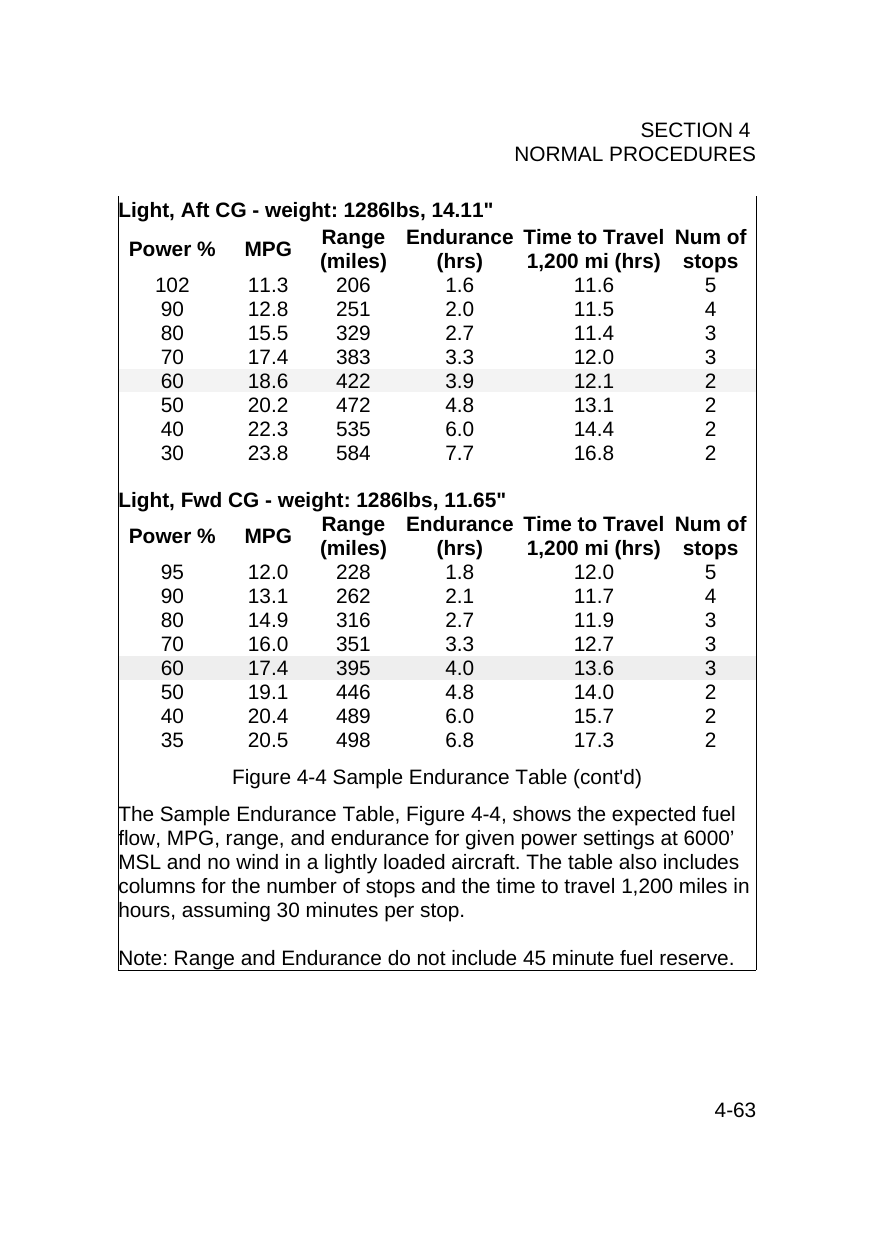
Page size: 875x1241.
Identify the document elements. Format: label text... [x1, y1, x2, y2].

table_cell 2 [665, 416, 756, 440]
table_cell Range (miles) [310, 225, 396, 273]
table_cell Endurance (hrs) [396, 512, 523, 560]
table_cell 80 [119, 608, 226, 632]
table_cell 20.2 [226, 393, 310, 416]
table_cell 3 [665, 656, 756, 680]
table_cell [523, 464, 665, 488]
table_cell 535 [310, 416, 396, 440]
table_cell 30 [119, 440, 226, 464]
table_cell 16.8 [523, 440, 665, 464]
table_cell 11.6 [523, 273, 665, 297]
table_cell Power % [119, 225, 226, 273]
table_cell Range (miles) [310, 512, 396, 560]
table_cell 3 [665, 321, 756, 344]
table_cell [310, 464, 396, 488]
table_cell 489 [310, 704, 396, 728]
table_cell 18.6 [226, 369, 310, 392]
table_cell 15.5 [226, 321, 310, 344]
table_cell 7.7 [396, 440, 523, 464]
table_cell 60 [119, 369, 226, 392]
table_cell Figure 4-4 Sample Endurance Table (cont'd) [119, 752, 756, 802]
table_cell 4.8 [396, 680, 523, 704]
table_cell 584 [310, 440, 396, 464]
table_cell 14.9 [226, 608, 310, 632]
table_cell 40 [119, 704, 226, 728]
table_cell Time to Travel 1,200 mi (hrs) [523, 512, 665, 560]
table_cell 2 [665, 369, 756, 392]
table_cell [226, 464, 310, 488]
table_cell [119, 464, 226, 488]
table_cell 35 [119, 728, 226, 752]
table_cell 12.7 [523, 632, 665, 656]
table_cell 13.6 [523, 656, 665, 680]
table_cell 12.0 [523, 345, 665, 368]
table_cell 316 [310, 608, 396, 632]
table_cell 19.1 [226, 680, 310, 704]
table_cell 4.0 [396, 656, 523, 680]
table_cell 395 [310, 656, 396, 680]
table_cell 2.7 [396, 608, 523, 632]
table_cell Light, Aft CG - weight: 1286lbs, 14.11" [119, 196, 756, 225]
table_cell 4 [665, 297, 756, 321]
table_cell 60 [119, 656, 226, 680]
table_cell 2.1 [396, 584, 523, 608]
table_cell 50 [119, 393, 226, 416]
table_cell [396, 464, 523, 488]
table_cell 446 [310, 680, 396, 704]
table_cell Light, Fwd CG - weight: 1286lbs, 11.65" [119, 488, 756, 512]
table_cell 262 [310, 584, 396, 608]
table_cell 11.3 [226, 273, 310, 297]
table_cell 3.3 [396, 345, 523, 368]
table_cell 6.0 [396, 416, 523, 440]
table_cell 1.8 [396, 560, 523, 584]
table_cell 2 [665, 728, 756, 752]
table_cell 15.7 [523, 704, 665, 728]
table_cell 11.7 [523, 584, 665, 608]
table_cell 2 [665, 393, 756, 416]
table_cell The Sample Endurance Table, Figure 4-4, shows the expected fuel flow, MPG, range, and endurance for given power settings at 6000’ MSL and no wind in a lightly loaded aircraft. The table also includes columns for the number of stops and the time to travel 1,200 miles in hours, assuming 30 minutes per stop. Note: Range and Endurance do not include 45 minute fuel reserve. [119, 802, 756, 970]
table_cell [665, 464, 756, 488]
table_cell 13.1 [523, 393, 665, 416]
table_cell 17.3 [523, 728, 665, 752]
table_cell 3 [665, 608, 756, 632]
table_cell 3 [665, 345, 756, 368]
table_cell 472 [310, 393, 396, 416]
table_cell 80 [119, 321, 226, 344]
table_cell 206 [310, 273, 396, 297]
table_cell 251 [310, 297, 396, 321]
table_cell 3.9 [396, 369, 523, 392]
table_cell 4.8 [396, 393, 523, 416]
table_cell Time to Travel 1,200 mi (hrs) [523, 225, 665, 273]
table_cell 16.0 [226, 632, 310, 656]
table_cell 4 [665, 584, 756, 608]
table_cell 5 [665, 560, 756, 584]
table_cell 23.8 [226, 440, 310, 464]
table_cell 20.4 [226, 704, 310, 728]
table_cell 6.8 [396, 728, 523, 752]
table_cell 3 [665, 632, 756, 656]
table_cell 498 [310, 728, 396, 752]
table_cell 13.1 [226, 584, 310, 608]
table_cell MPG [226, 225, 310, 273]
table_cell 14.0 [523, 680, 665, 704]
table_cell 383 [310, 345, 396, 368]
table_cell 11.9 [523, 608, 665, 632]
table_cell 70 [119, 345, 226, 368]
table_cell 40 [119, 416, 226, 440]
table_cell 95 [119, 560, 226, 584]
table_cell 351 [310, 632, 396, 656]
table_cell 20.5 [226, 728, 310, 752]
table_cell 12.0 [226, 560, 310, 584]
table_cell Power % [119, 512, 226, 560]
table_cell 422 [310, 369, 396, 392]
table_cell Num of stops [665, 512, 756, 560]
table_cell 12.8 [226, 297, 310, 321]
table_cell 5 [665, 273, 756, 297]
table_cell 3.3 [396, 632, 523, 656]
table_cell 70 [119, 632, 226, 656]
table_cell 50 [119, 680, 226, 704]
table_cell 90 [119, 297, 226, 321]
table_cell 228 [310, 560, 396, 584]
table_cell 2 [665, 680, 756, 704]
table_cell 22.3 [226, 416, 310, 440]
table_cell 11.5 [523, 297, 665, 321]
table_cell 102 [119, 273, 226, 297]
table_cell 11.4 [523, 321, 665, 344]
table_cell MPG [226, 512, 310, 560]
table_cell 2.0 [396, 297, 523, 321]
table_cell 2.7 [396, 321, 523, 344]
table_cell 329 [310, 321, 396, 344]
table_cell 1.6 [396, 273, 523, 297]
table_cell 90 [119, 584, 226, 608]
table_cell 17.4 [226, 345, 310, 368]
table_cell 14.4 [523, 416, 665, 440]
table_cell 12.0 [523, 560, 665, 584]
table_cell 6.0 [396, 704, 523, 728]
table_cell 17.4 [226, 656, 310, 680]
table_cell Num of stops [665, 225, 756, 273]
table_cell 2 [665, 704, 756, 728]
table_cell 12.1 [523, 369, 665, 392]
table_cell 2 [665, 440, 756, 464]
table_cell Endurance (hrs) [396, 225, 523, 273]
